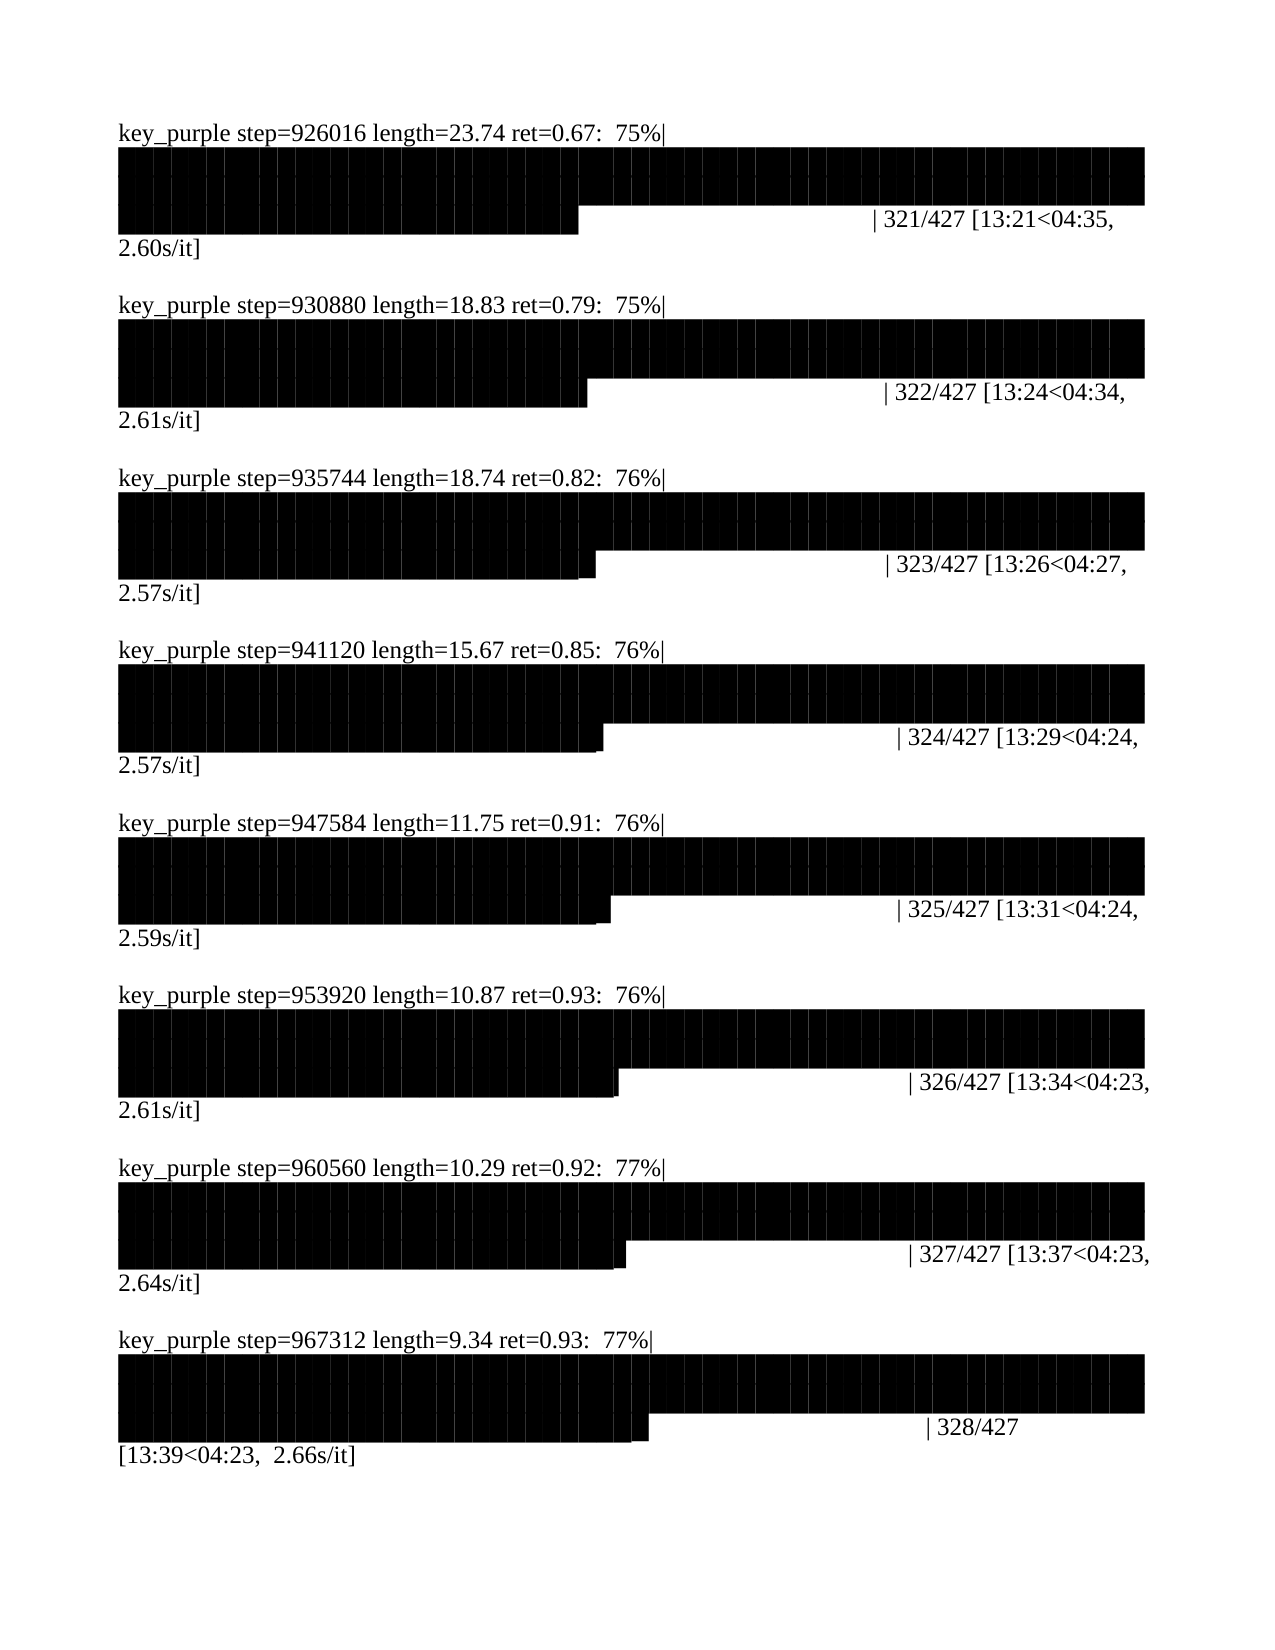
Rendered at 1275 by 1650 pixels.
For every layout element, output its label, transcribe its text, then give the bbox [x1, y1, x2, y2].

text key_purple step=926016 length=23.74 ret=0.67: 75%|██████████████████████████████████████████████████████████████████████████████████████████████████████████████████████████████████████████████ | 321/427 [13:21<04:35, 2.60s/it] [118, 118, 1157, 262]
text key_purple step=947584 length=11.75 ret=0.91: 76%|███████████████████████████████████████████████████████████████████████████████████████████████████████████████████████████████████████████████▊ | 325/427 [13:31<04:24, 2.59s/it] [118, 808, 1157, 952]
text key_purple step=941120 length=15.67 ret=0.85: 76%|███████████████████████████████████████████████████████████████████████████████████████████████████████████████████████████████████████████████▍ | 324/427 [13:29<04:24, 2.57s/it] [118, 636, 1157, 779]
text key_purple step=960560 length=10.29 ret=0.92: 77%|████████████████████████████████████████████████████████████████████████████████████████████████████████████████████████████████████████████████▋ | 327/427 [13:37<04:23, 2.64s/it] [118, 1153, 1157, 1297]
text key_purple step=930880 length=18.83 ret=0.79: 75%|██████████████████████████████████████████████████████████████████████████████████████████████████████████████████████████████████████████████▌ | 322/427 [13:24<04:34, 2.61s/it] [118, 291, 1157, 434]
text key_purple step=935744 length=18.74 ret=0.82: 76%|██████████████████████████████████████████████████████████████████████████████████████████████████████████████████████████████████████████████▉ | 323/427 [13:26<04:27, 2.57s/it] [118, 463, 1157, 607]
text key_purple step=967312 length=9.34 ret=0.93: 77%|█████████████████████████████████████████████████████████████████████████████████████████████████████████████████████████████████████████████████▉ | 328/427 [13:39<04:23, 2.66s/it] [118, 1326, 1157, 1469]
text key_purple step=953920 length=10.87 ret=0.93: 76%|████████████████████████████████████████████████████████████████████████████████████████████████████████████████████████████████████████████████▎ | 326/427 [13:34<04:23, 2.61s/it] [118, 981, 1157, 1124]
